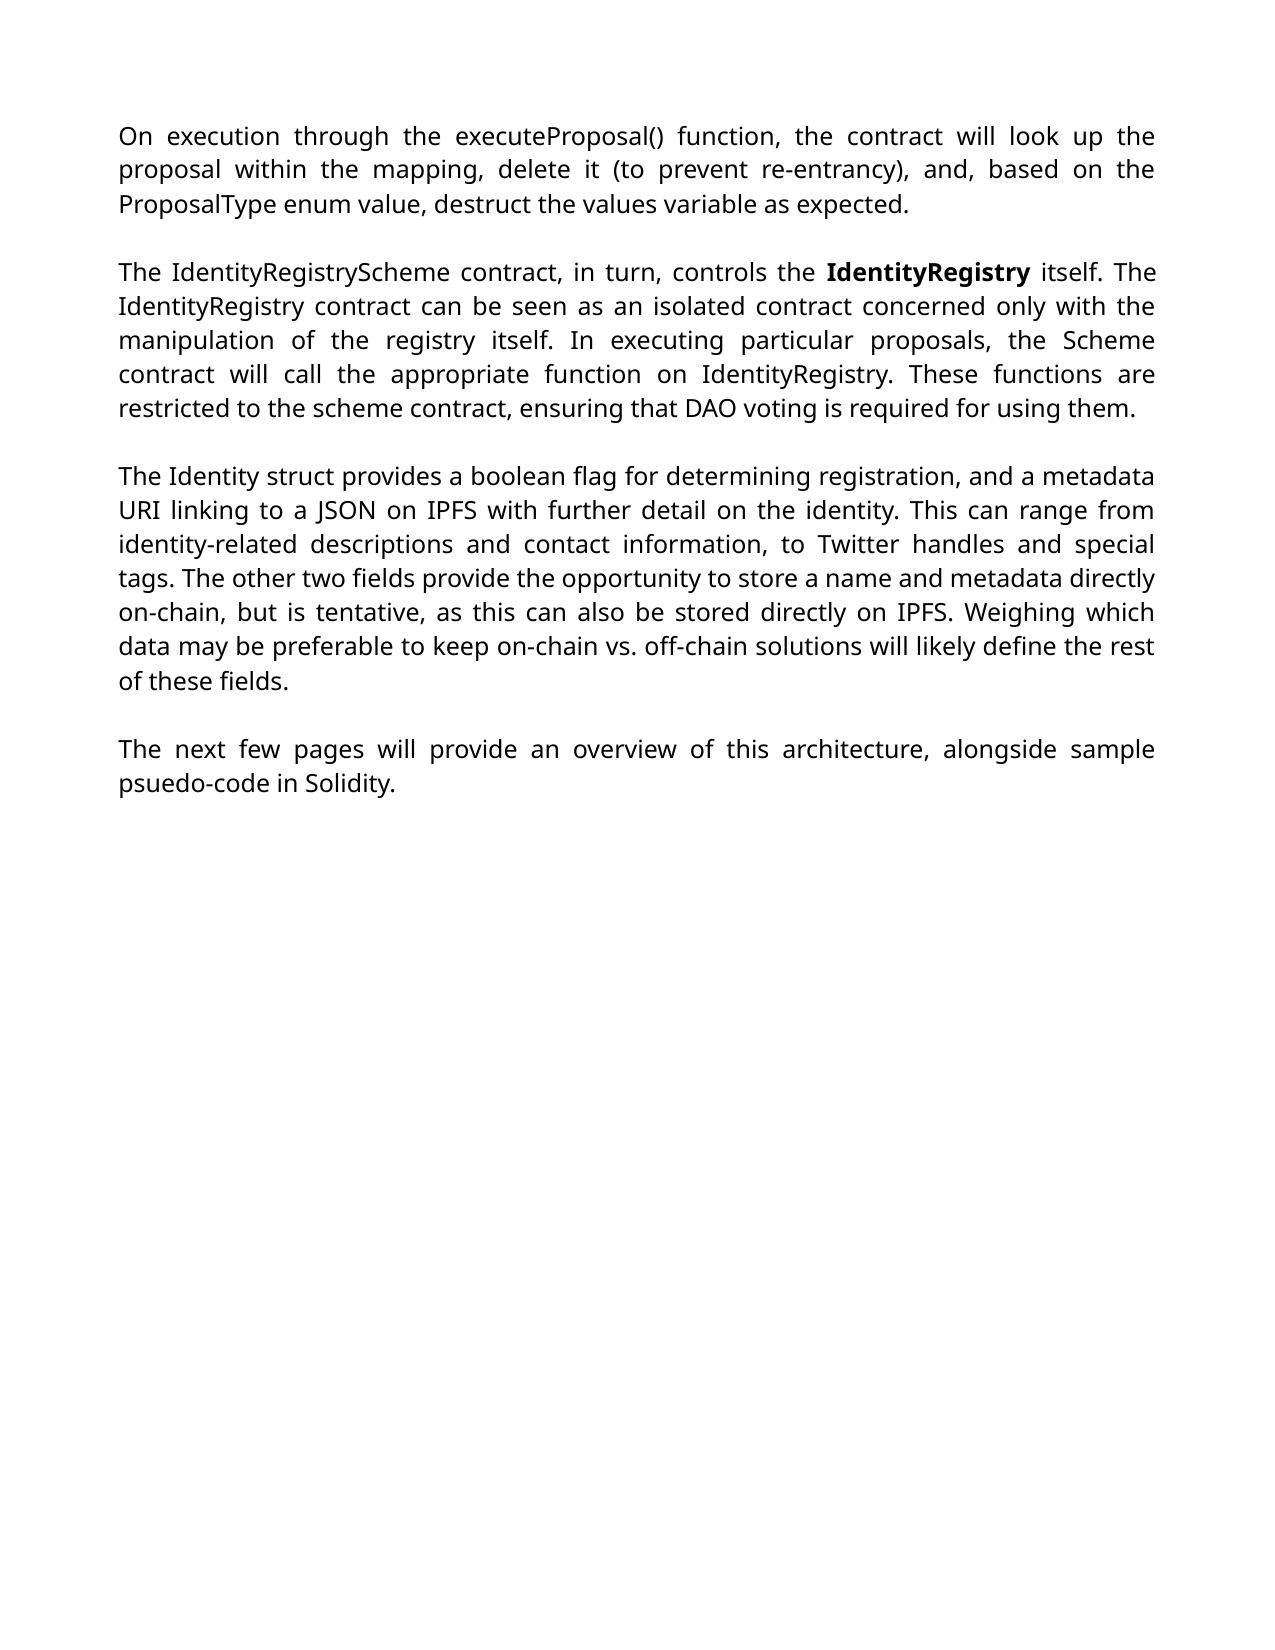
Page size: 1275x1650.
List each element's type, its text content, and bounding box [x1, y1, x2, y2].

text The Identity struct provides a boolean flag for determining registration, and a metadata URI linking to a JSON on IPFS with further detail on the identity. This can range from identity-related descriptions and contact information, to Twitter handles and special tags. The other two fields provide the opportunity to store a name and metadata directly on-chain, but is tentative, as this can also be stored directly on IPFS. Weighing which data may be preferable to keep on-chain vs. off-chain solutions will likely define the rest of these fields. [118, 459, 1157, 697]
text On execution through the executeProposal() function, the contract will look up the proposal within the mapping, delete it (to prevent re-entrancy), and, based on the ProposalType enum value, destruct the values variable as expected. [118, 118, 1157, 220]
text The IdentityRegistryScheme contract, in turn, controls the IdentityRegistry itself. The IdentityRegistry contract can be seen as an isolated contract concerned only with the manipulation of the registry itself. In executing particular proposals, the Scheme contract will call the appropriate function on IdentityRegistry. These functions are restricted to the scheme contract, ensuring that DAO voting is required for using them. [118, 254, 1157, 425]
text The next few pages will provide an overview of this architecture, alongside sample psuedo-code in Solidity. [118, 731, 1157, 799]
